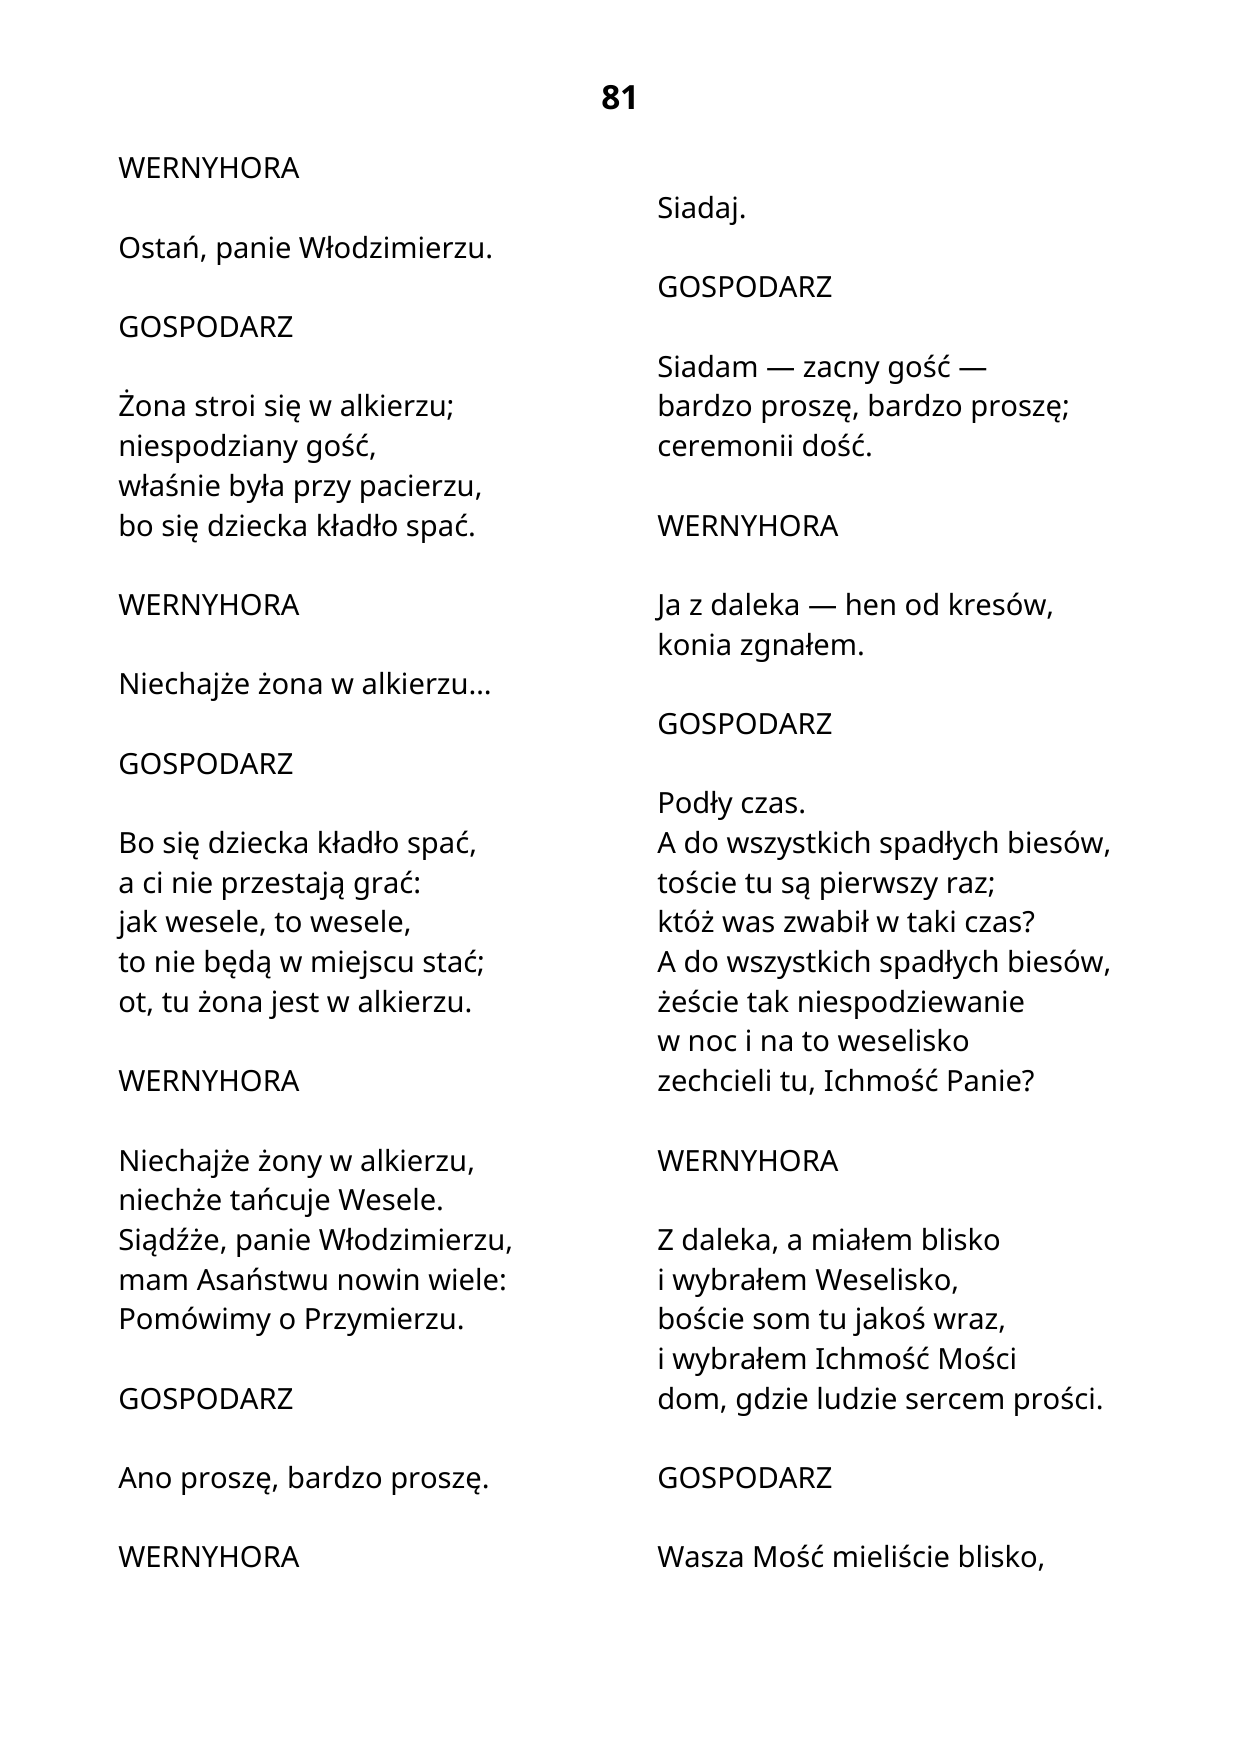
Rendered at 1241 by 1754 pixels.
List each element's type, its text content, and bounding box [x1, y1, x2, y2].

text GOSPODARZ [118, 306, 583, 346]
text Siadaj. [657, 187, 1122, 227]
text mam Asaństwu nowin wiele: [118, 1259, 583, 1298]
text GOSPODARZ [118, 1378, 583, 1418]
text WERNYHORA [657, 1140, 1122, 1179]
text Bo się dziecka kładło spać, [118, 822, 583, 862]
text Z daleka, a miałem blisko [657, 1219, 1122, 1259]
text ot, tu żona jest w alkierzu. [118, 981, 583, 1021]
text któż was zwabił w taki czas? [657, 902, 1122, 941]
text konia zgnałem. [657, 624, 1122, 663]
text właśnie była przy pacierzu, [118, 465, 583, 505]
text Niechajże żona w alkierzu… [118, 663, 583, 703]
text niechże tańcuje Wesele. [118, 1179, 583, 1219]
text GOSPODARZ [657, 267, 1122, 306]
text to nie będą w miejscu stać; [118, 941, 583, 981]
text WERNYHORA [118, 584, 583, 624]
text bardzo proszę, bardzo proszę; [657, 386, 1122, 425]
text dom, gdzie ludzie sercem prości. [657, 1378, 1122, 1418]
text w noc i na to weselisko [657, 1021, 1122, 1060]
text zechcieli tu, Ichmość Panie? [657, 1060, 1122, 1100]
text Ano proszę, bardzo proszę. [118, 1457, 583, 1497]
text Siadam — zacny gość — [657, 346, 1122, 386]
text A do wszystkich spadłych biesów, [657, 941, 1122, 981]
text bo się dziecka kładło spać. [118, 505, 583, 544]
text WERNYHORA [118, 1060, 583, 1100]
text Żona stroi się w alkierzu; [118, 386, 583, 425]
text GOSPODARZ [657, 703, 1122, 743]
text WERNYHORA [118, 1537, 583, 1576]
text i wybrałem Ichmość Mości [657, 1338, 1122, 1378]
text żeście tak niespodziewanie [657, 981, 1122, 1021]
text Niechajże żony w alkierzu, [118, 1140, 583, 1179]
text A do wszystkich spadłych biesów, [657, 822, 1122, 862]
text Podły czas. [657, 783, 1122, 822]
text GOSPODARZ [657, 1457, 1122, 1497]
text WERNYHORA [118, 148, 583, 187]
text WERNYHORA [657, 505, 1122, 544]
text Siądźże, panie Włodzimierzu, [118, 1219, 583, 1259]
text GOSPODARZ [118, 743, 583, 783]
text Pomówimy o Przymierzu. [118, 1298, 583, 1338]
text Ostań, panie Włodzimierzu. [118, 227, 583, 267]
text Wasza Mość mieliście blisko, [657, 1537, 1122, 1576]
text a ci nie przestają grać: [118, 862, 583, 902]
text boście som tu jakoś wraz, [657, 1298, 1122, 1338]
text Ja z daleka — hen od kresów, [657, 584, 1122, 624]
text toście tu są pierwszy raz; [657, 862, 1122, 902]
text niespodziany gość, [118, 425, 583, 465]
text ceremonii dość. [657, 425, 1122, 465]
text jak wesele, to wesele, [118, 902, 583, 941]
text i wybrałem Weselisko, [657, 1259, 1122, 1298]
